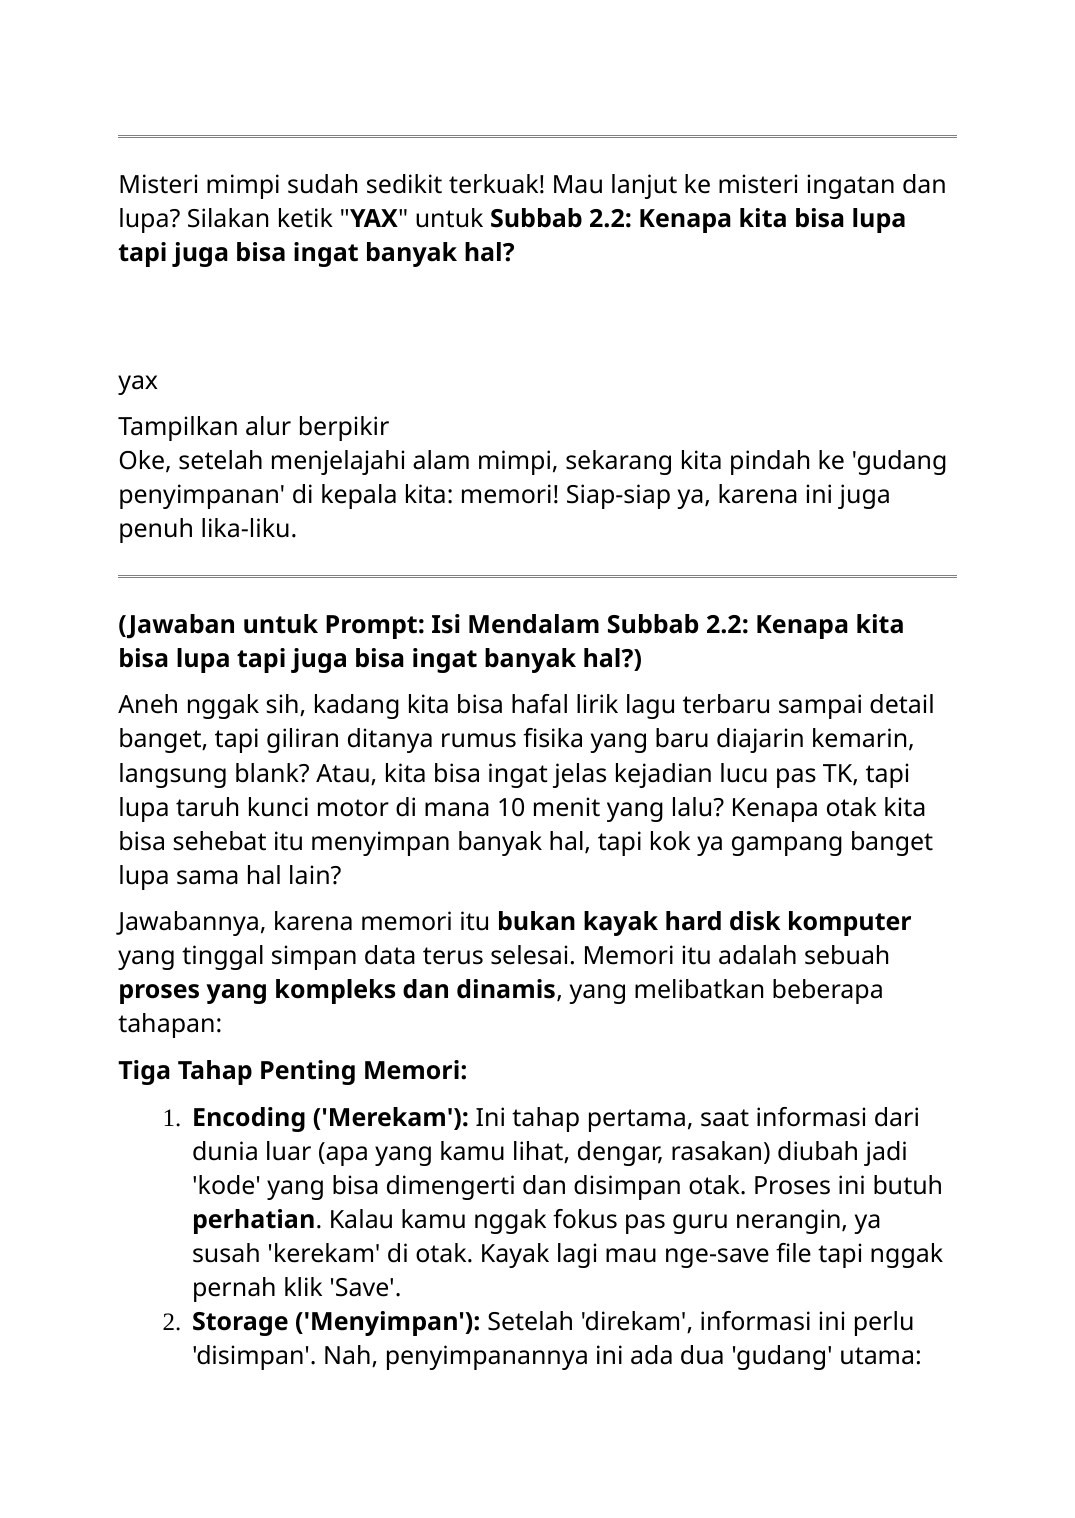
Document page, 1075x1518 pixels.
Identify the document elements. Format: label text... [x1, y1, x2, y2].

list Storage ('Menyimpan'): Setelah 'direkam', informasi ini perlu 'disimpan'. Nah, penyimpanannya ini ada dua 'gudang' utama: [162, 1304, 957, 1372]
list Encoding ('Merekam'): Ini tahap pertama, saat informasi dari dunia luar (apa yang kamu lihat, dengar, rasakan) diubah jadi 'kode' yang bisa dimengerti dan disimpan otak. Proses ini butuh perhatian. Kalau kamu nggak fokus pas guru nerangin, ya susah 'kerekam' di otak. Kayak lagi mau nge-save file tapi nggak pernah klik 'Save'. [162, 1099, 957, 1304]
text Jawabannya, karena memori itu bukan kayak hard disk komputer yang tinggal simpan data terus selesai. Memori itu adalah sebuah proses yang kompleks dan dinamis, yang melibatkan beberapa tahapan: [118, 904, 957, 1040]
text Tampilkan alur berpikir [118, 409, 957, 443]
text yax [118, 362, 957, 396]
text Oke, setelah menjelajahi alam mimpi, sekarang kita pindah ke 'gudang penyimpanan' di kepala kita: memori! Siap-siap ya, karena ini juga penuh lika-liku. [118, 443, 957, 545]
text (Jawaban untuk Prompt: Isi Mendalam Subbab 2.2: Kenapa kita bisa lupa tapi juga bisa ingat banyak hal?) [118, 606, 957, 674]
text Misteri mimpi sudah sedikit terkuak! Mau lanjut ke misteri ingatan dan lupa? Silakan ketik "YAX" untuk Subbab 2.2: Kenapa kita bisa lupa tapi juga bisa ingat banyak hal? [118, 167, 957, 269]
text Aneh nggak sih, kadang kita bisa hafal lirik lagu terbaru sampai detail banget, tapi giliran ditanya rumus fisika yang baru diajarin kemarin, langsung blank? Atau, kita bisa ingat jelas kejadian lucu pas TK, tapi lupa taruh kunci motor di mana 10 menit yang lalu? Kenapa otak kita bisa sehebat itu menyimpan banyak hal, tapi kok ya gampang banget lupa sama hal lain? [118, 687, 957, 891]
text Tiga Tahap Penting Memori: [118, 1053, 957, 1087]
